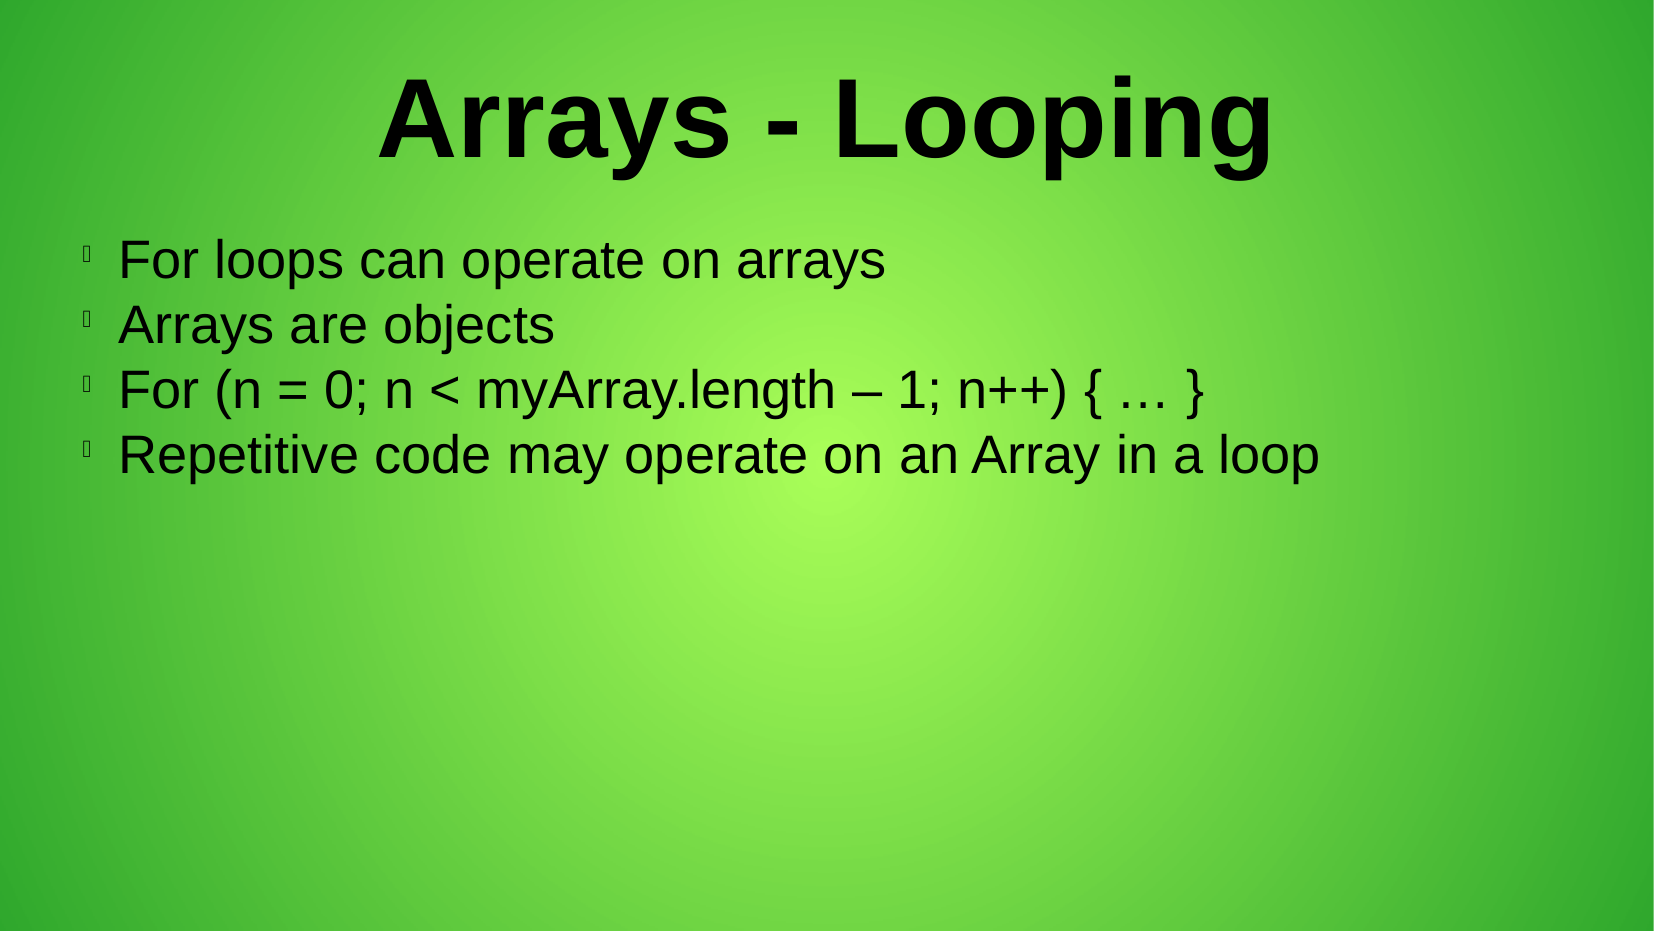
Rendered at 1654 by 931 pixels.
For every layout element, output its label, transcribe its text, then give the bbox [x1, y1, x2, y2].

text_box For loops can operate on arrays Arrays are objects For (n = 0; n < myArray.length – 1; n++) { … } Repetitive code may operate on an Array in a loop [82, 224, 1571, 764]
picture [0, 0, 1654, 931]
text_box Arrays - Looping [82, 35, 1571, 189]
